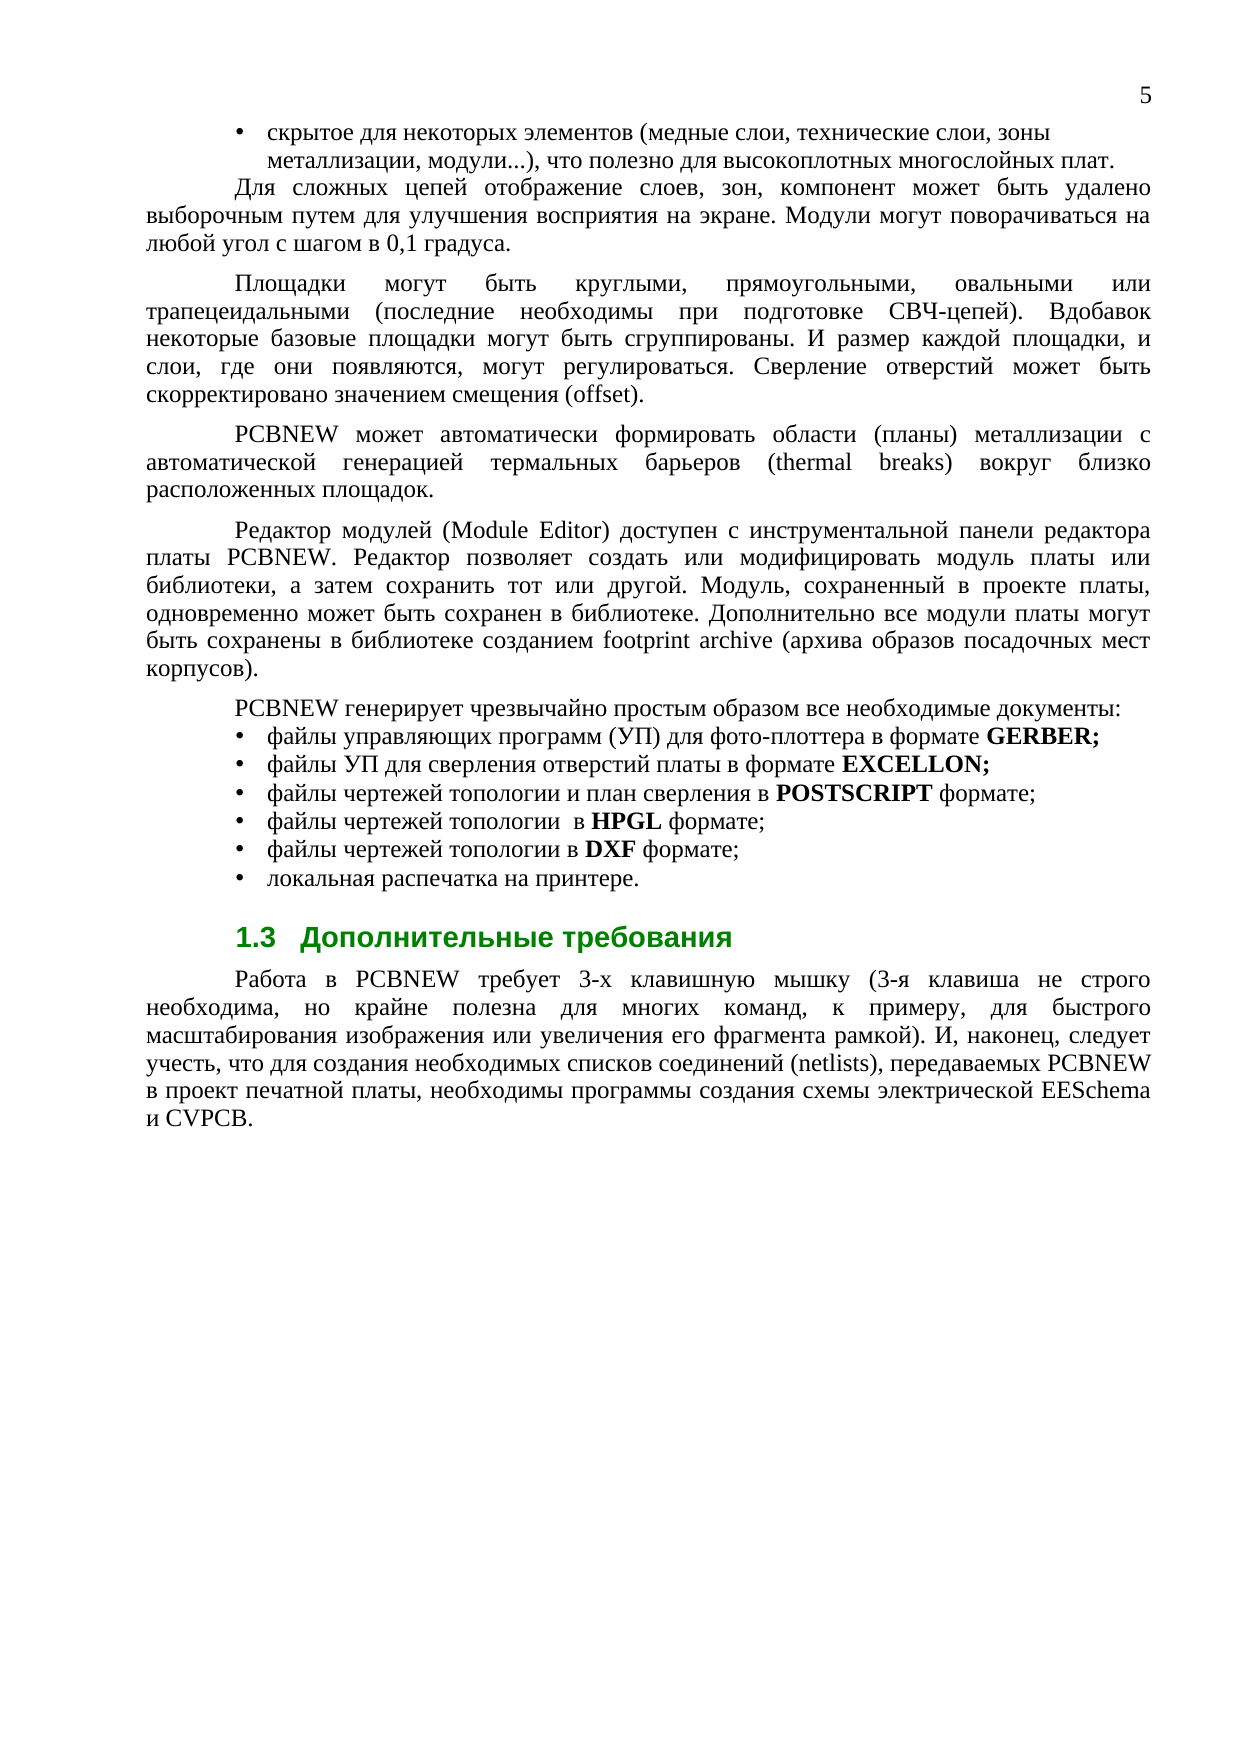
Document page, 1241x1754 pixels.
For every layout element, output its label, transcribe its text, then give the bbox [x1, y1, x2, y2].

list скрытое для некоторых элементов (медные слои, технические слои, зоны металлизации, модули...), что полезно для высокоплотных многослойных плат. [235, 118, 1152, 173]
text Площадки могут быть круглыми, прямоугольными, овальными или трапецеидальными (последние необходимы при подготовке СВЧ-цепей). Вдобавок некоторые базовые площадки могут быть сгруппированы. И размер каждой площадки, и слои, где они появляются, могут регулироваться. Сверление отверстий может быть скорректировано значением смещения (offset). [146, 269, 1152, 408]
text PCBNEW генерирует чрезвычайно простым образом все необходимые документы: [146, 694, 1152, 722]
text Для сложных цепей отображение слоев, зон, компонент может быть удалено выборочным путем для улучшения восприятия на экране. Модули могут поворачиваться на любой угол с шагом в 0,1 градуса. [146, 173, 1152, 257]
list файлы управляющих программ (УП) для фото-плоттера в формате GERBER; [235, 722, 1152, 750]
list файлы чертежей топологии в HPGL формате; [235, 807, 1152, 835]
list файлы УП для сверления отверстий платы в формате EXCELLON; [235, 751, 1152, 778]
list файлы чертежей топологии в DXF формате; [235, 836, 1152, 863]
text Работа в PCBNEW требует 3-х клавишную мышку (3-я клавиша не строго необходима, но крайне полезна для многих команд, к примеру, для быстрого масштабирования изображения или увеличения его фрагмента рамкой). И, наконец, следует учесть, что для создания необходимых списков соединений (netlists), передаваемых PCBNEW в проект печатной платы, необходимы программы создания схемы электрической EESchema и CVPCB. [146, 966, 1152, 1132]
list локальная распечатка на принтере. [235, 864, 1152, 892]
text Редактор модулей (Module Editor) доступен с инструментальной панели редактора платы PCBNEW. Редактор позволяет создать или модифицировать модуль платы или библиотеки, а затем сохранить тот или другой. Модуль, сохраненный в проекте платы, одновременно может быть сохранен в библиотеке. Дополнительно все модули платы могут быть сохранены в библиотеке созданием footprint archive (архива образов посадочных мест корпусов). [146, 516, 1152, 682]
subtitle Дополнительные требования [146, 921, 1152, 954]
text PCBNEW может автоматически формировать области (планы) металлизации с автоматической генерацией термальных барьеров (thermal breaks) вокруг близко расположенных площадок. [146, 420, 1152, 503]
list файлы чертежей топологии и план сверления в POSTSCRIPT формате; [235, 779, 1152, 807]
